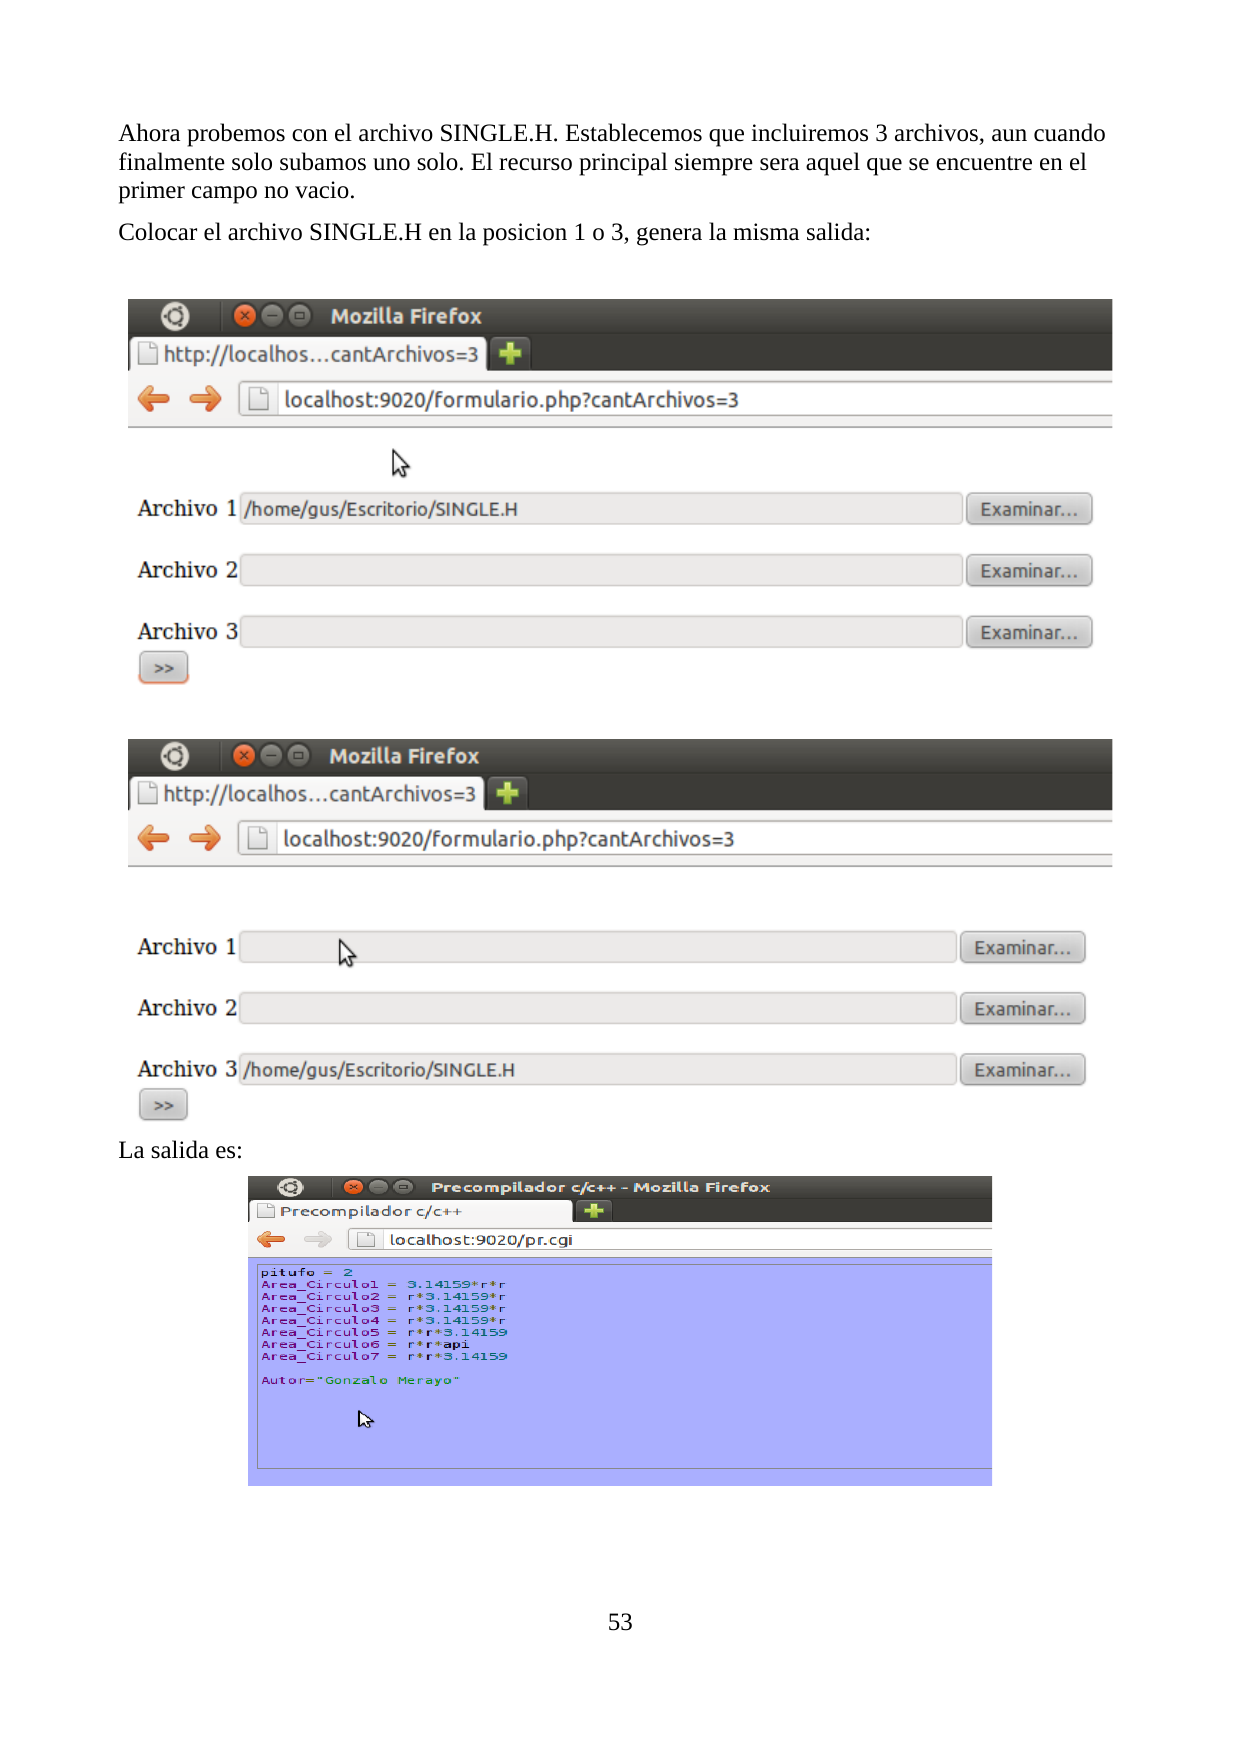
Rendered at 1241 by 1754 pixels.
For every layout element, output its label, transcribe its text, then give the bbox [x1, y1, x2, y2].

picture [248, 1176, 993, 1486]
text Ahora probemos con el archivo SINGLE.H. Establecemos que incluiremos 3 archivos, aun cuando finalmente solo subamos uno solo. El recurso principal siempre sera aquel que se encuentre en el primer campo no vacio. [118, 118, 1122, 204]
text La salida es: [118, 1135, 1122, 1164]
picture [128, 299, 1113, 698]
text Colocar el archivo SINGLE.H en la posicion 1 o 3, genera la misma salida: [118, 217, 1122, 246]
picture [128, 739, 1113, 1135]
